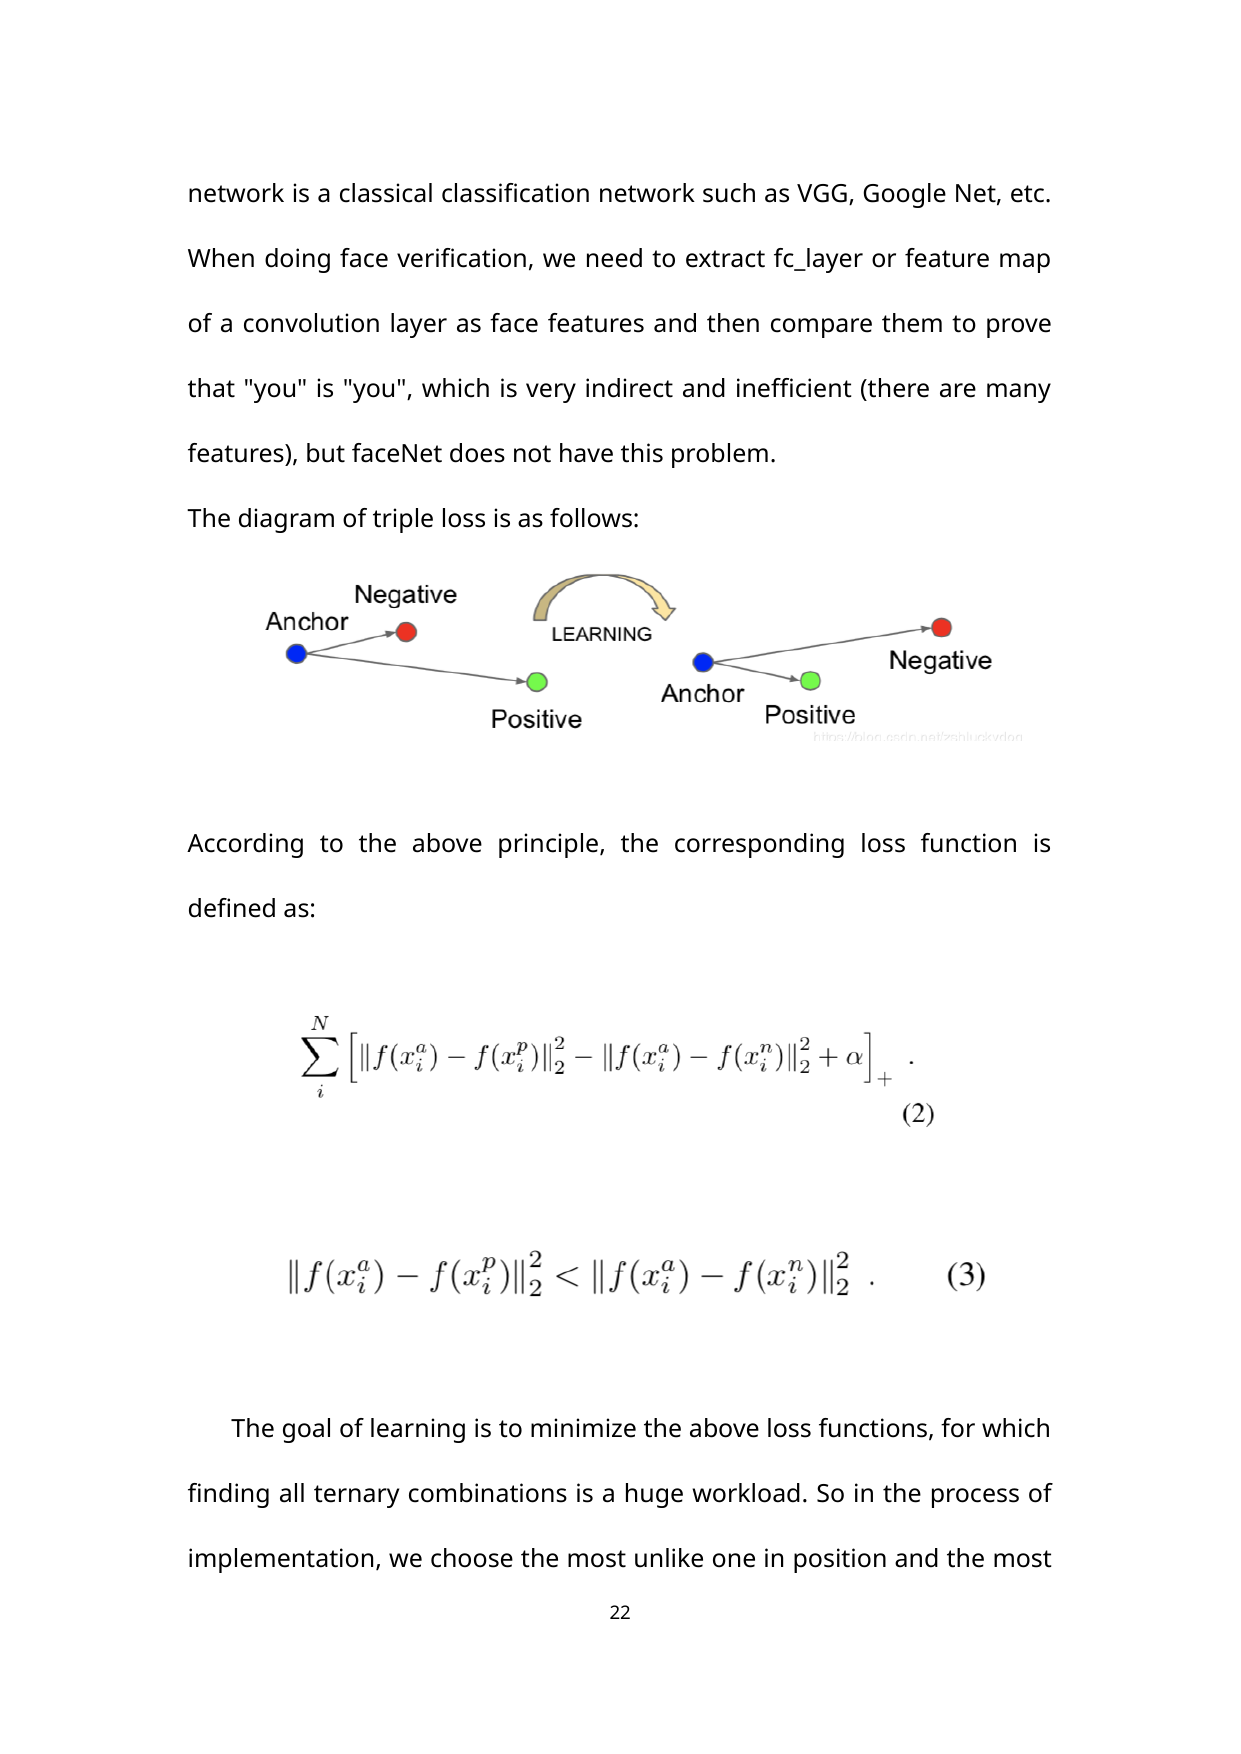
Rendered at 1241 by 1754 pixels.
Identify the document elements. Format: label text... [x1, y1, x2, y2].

text The diagram of triple loss is as follows: [187, 485, 1053, 550]
text The goal of learning is to minimize the above loss functions, for which finding all ternary combinations is a huge workload. So in the process of implementation, we choose the most unlike one in position and the most [187, 1395, 1053, 1590]
picture [231, 1224, 1002, 1310]
picture [217, 550, 1024, 741]
text According to the above principle, the corresponding loss function is defined as: [187, 810, 1053, 940]
text network is a classical classification network such as VGG, Google Net, etc. When doing face verification, we need to extract fc_layer or feature map of a convolution layer as face features and then compare them to prove that "you" is "you", which is very indirect and inefficient (there are many features), but faceNet does not have this problem. [187, 160, 1053, 485]
picture [289, 1005, 951, 1130]
